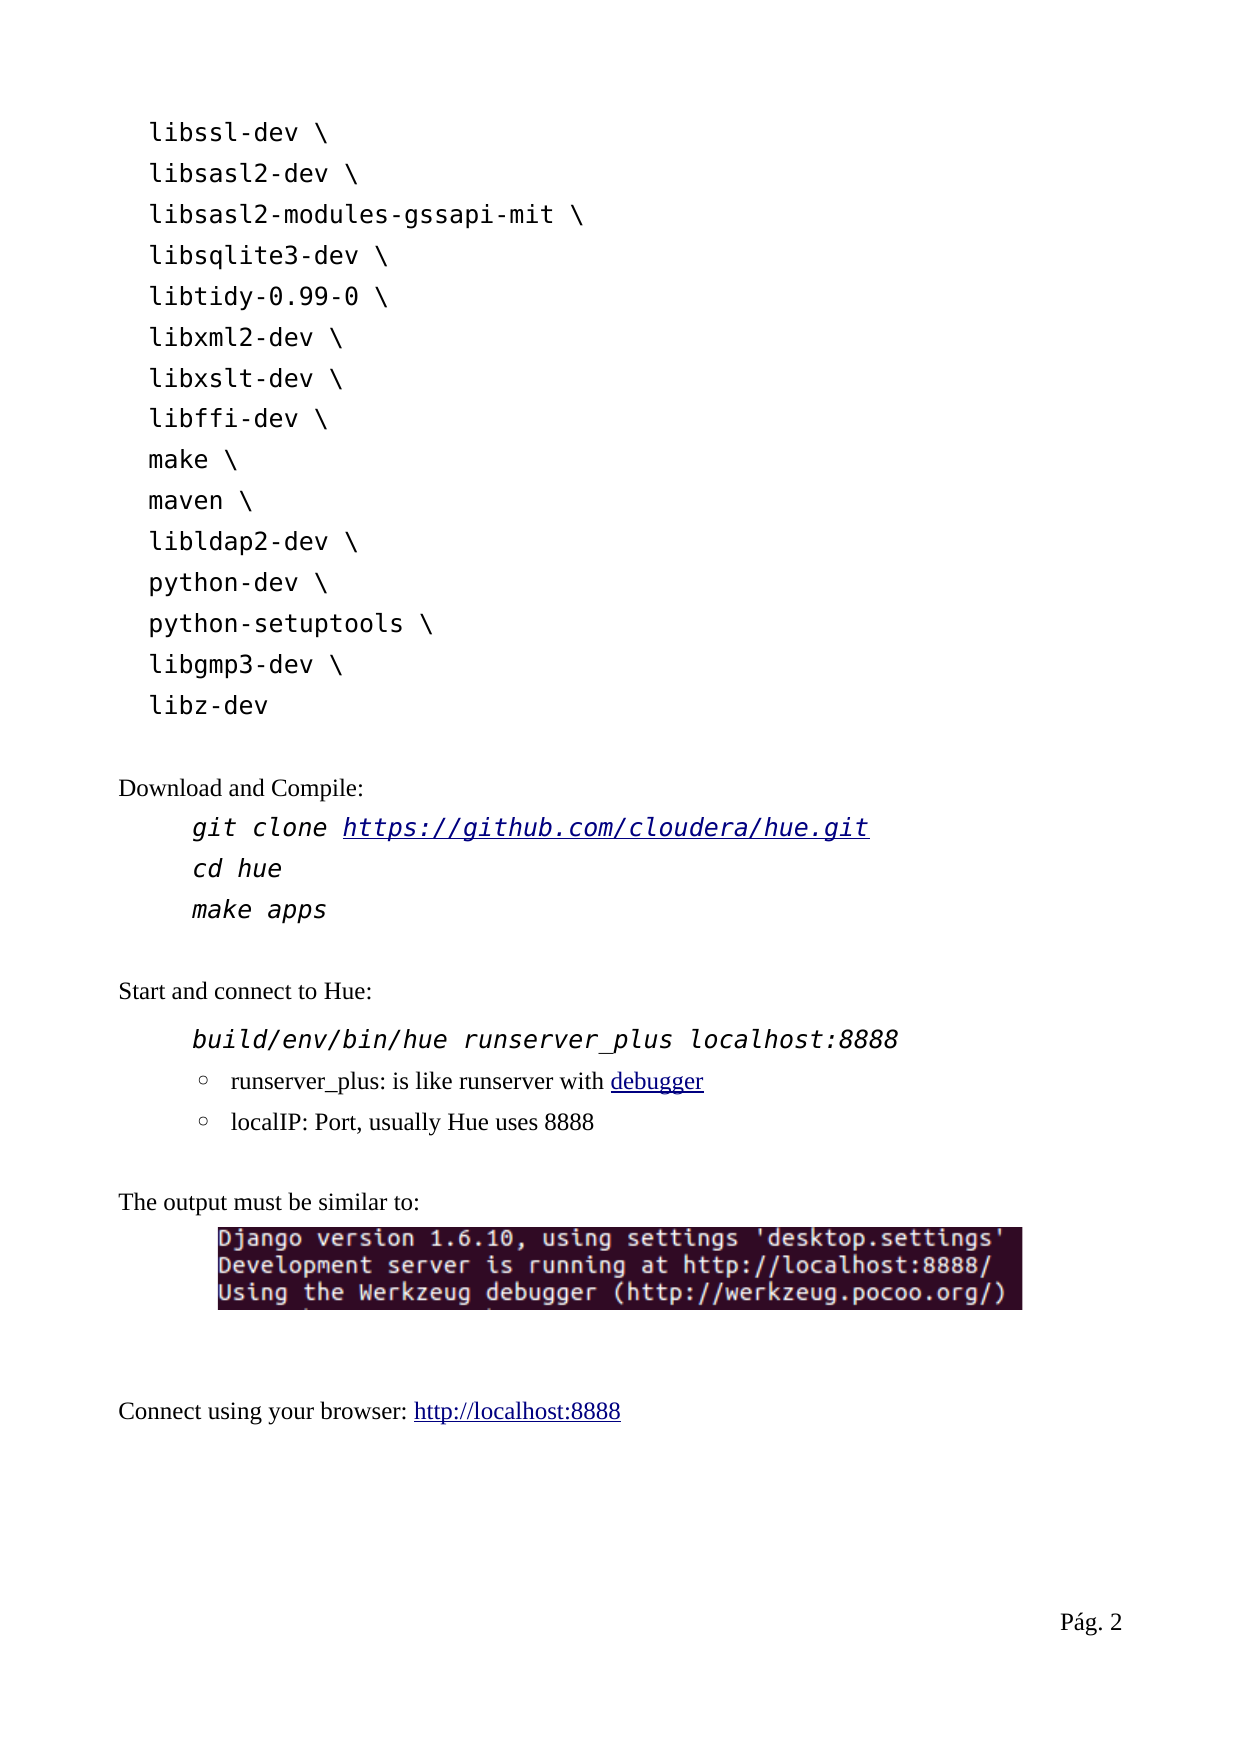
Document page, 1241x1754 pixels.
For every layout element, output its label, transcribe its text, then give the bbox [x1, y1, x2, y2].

text maven \ [118, 487, 1122, 516]
text libssl-dev \ [118, 118, 1122, 147]
text libz-dev [118, 691, 1122, 720]
picture [217, 1227, 1023, 1310]
text libsasl2-modules-gssapi-mit \ [118, 200, 1122, 229]
text Start and connect to Hue: [118, 976, 1122, 1005]
text libgmp3-dev \ [118, 650, 1122, 679]
text make \ [118, 446, 1122, 475]
list runserver_plus: is like runserver with debugger [193, 1066, 1122, 1095]
text cd hue [192, 854, 1122, 883]
text git clone https://github.com/cloudera/hue.git [192, 813, 1122, 842]
text python-setuptools \ [118, 609, 1122, 638]
text libsqlite3-dev \ [118, 241, 1122, 270]
text libldap2-dev \ [118, 527, 1122, 557]
text libxslt-dev \ [118, 364, 1122, 393]
text libtidy-0.99-0 \ [118, 282, 1122, 311]
list localIP: Port, usually Hue uses 8888 [193, 1107, 1122, 1135]
text Connect using your browser: http://localhost:8888 [118, 1396, 1122, 1424]
text python-dev \ [118, 568, 1122, 598]
text libsasl2-dev \ [118, 159, 1122, 188]
text make apps [192, 895, 1122, 924]
text Download and Compile: [118, 773, 1122, 801]
text libxml2-dev \ [118, 323, 1122, 352]
text libffi-dev \ [118, 405, 1122, 434]
text build/env/bin/hue runserver_plus localhost:8888 [118, 1025, 1122, 1054]
text The output must be similar to: [118, 1187, 1122, 1216]
